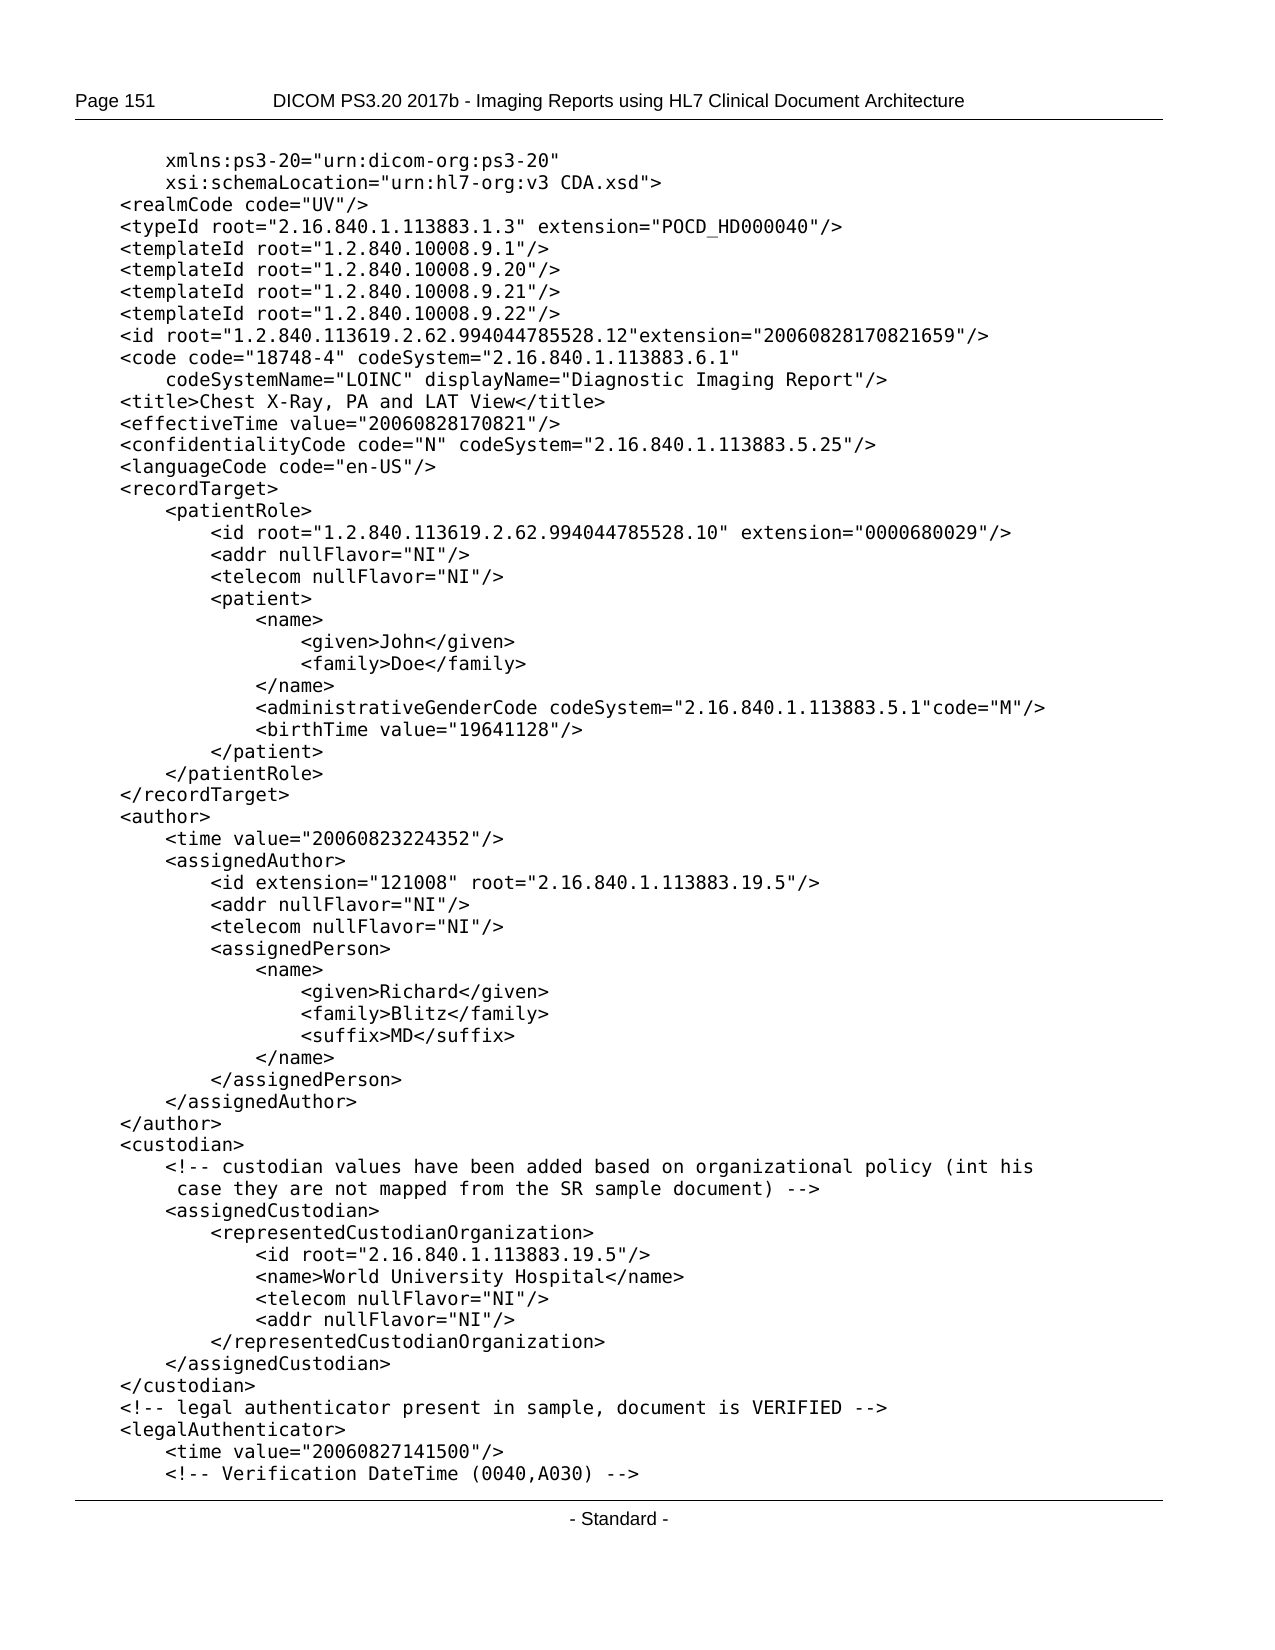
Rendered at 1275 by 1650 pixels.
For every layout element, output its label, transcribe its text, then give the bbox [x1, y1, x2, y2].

text xmlns:ps3-20="urn:dicom-org:ps3-20" xsi:schemaLocation="urn:hl7-org:v3 CDA.xsd"> <realmCode code="UV"/> <typeId root="2.16.840.1.113883.1.3" extension="POCD_HD000040"/> <templateId root="1.2.840.10008.9.1"/> <templateId root="1.2.840.10008.9.20"/> <templateId root="1.2.840.10008.9.21"/> <templateId root="1.2.840.10008.9.22"/> <id root="1.2.840.113619.2.62.994044785528.12"extension="20060828170821659"/> <code code="18748-4" codeSystem="2.16.840.1.113883.6.1" codeSystemName="LOINC" displayName="Diagnostic Imaging Report"/> <title>Chest X-Ray, PA and LAT View</title> <effectiveTime value="20060828170821"/> <confidentialityCode code="N" codeSystem="2.16.840.1.113883.5.25"/> <languageCode code="en-US"/> <recordTarget> <patientRole> <id root="1.2.840.113619.2.62.994044785528.10" extension="0000680029"/> <addr nullFlavor="NI"/> <telecom nullFlavor="NI"/> <patient> <name> <given>John</given> <family>Doe</family> </name> <administrativeGenderCode codeSystem="2.16.840.1.113883.5.1"code="M"/> <birthTime value="19641128"/> </patient> </patientRole> </recordTarget> <author> <time value="20060823224352"/> <assignedAuthor> <id extension="121008" root="2.16.840.1.113883.19.5"/> <addr nullFlavor="NI"/> <telecom nullFlavor="NI"/> <assignedPerson> <name> <given>Richard</given> <family>Blitz</family> <suffix>MD</suffix> </name> </assignedPerson> </assignedAuthor> </author> <custodian> <!-- custodian values have been added based on organizational policy (int his case they are not mapped from the SR sample document) --> <assignedCustodian> <representedCustodianOrganization> <id root="2.16.840.1.113883.19.5"/> <name>World University Hospital</name> <telecom nullFlavor="NI"/> <addr nullFlavor="NI"/> </representedCustodianOrganization> </assignedCustodian> </custodian> <!-- legal authenticator present in sample, document is VERIFIED --> <legalAuthenticator> <time value="20060827141500"/> <!-- Verification DateTime (0040,A030) --> [75, 150, 1162, 1484]
